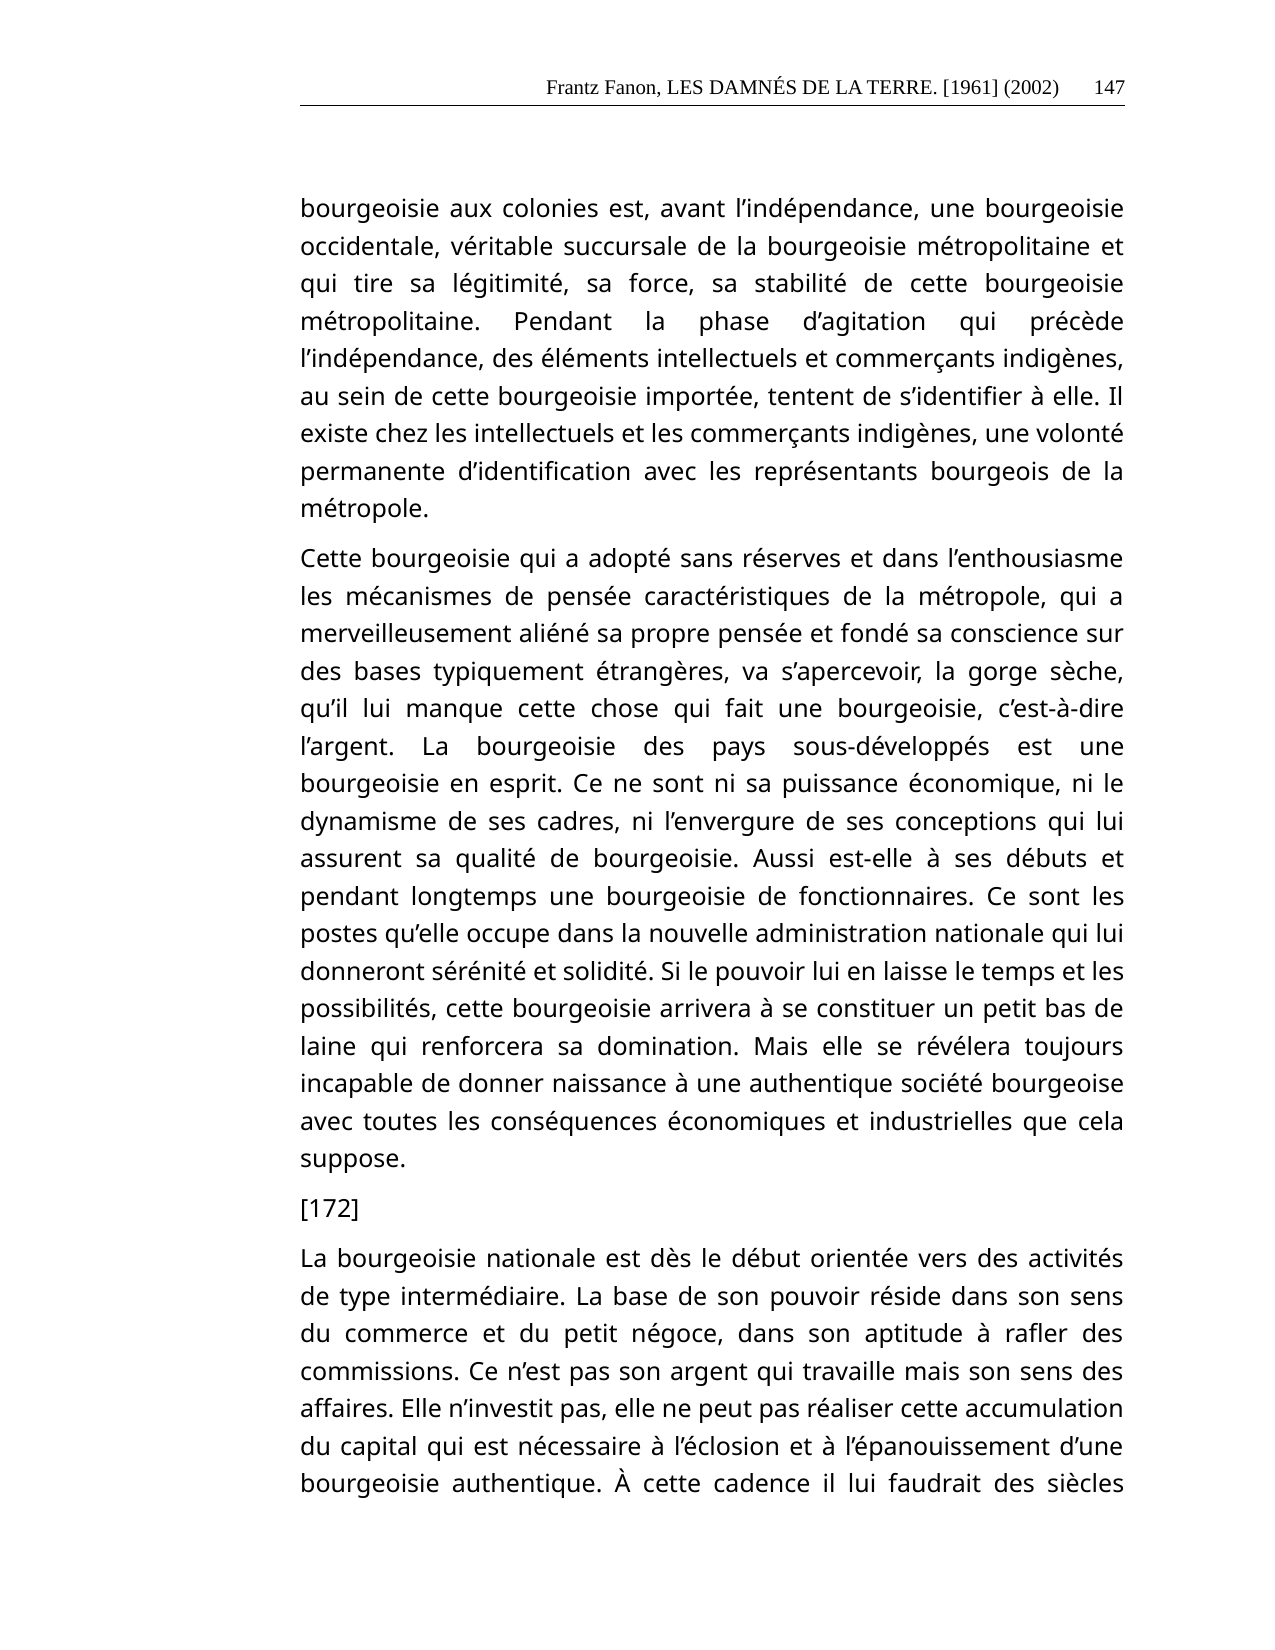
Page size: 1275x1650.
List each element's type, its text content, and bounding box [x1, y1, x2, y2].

text [172] [300, 1187, 1125, 1225]
text bourgeoisie aux colonies est, avant l’indépendance, une bourgeoisie occidentale, véritable succursale de la bourgeoisie métropolitaine et qui tire sa légitimité, sa force, sa stabilité de cette bourgeoisie métropolitaine. Pendant la phase d’agitation qui précède l’indépendance, des éléments intellectuels et commerçants indigènes, au sein de cette bourgeoisie importée, tentent de s’identifier à elle. Il existe chez les intellectuels et les commerçants indigènes, une volonté permanente d’identification avec les représentants bourgeois de la métropole. [300, 187, 1125, 525]
text La bourgeoisie nationale est dès le début orientée vers des activités de type intermédiaire. La base de son pouvoir réside dans son sens du commerce et du petit négoce, dans son aptitude à rafler des commissions. Ce n’est pas son argent qui travaille mais son sens des affaires. Elle n’investit pas, elle ne peut pas réaliser cette accumulation du capital qui est nécessaire à l’éclosion et à l’épanouissement d’une bourgeoisie authentique. À cette cadence il lui faudrait des siècles [300, 1237, 1125, 1500]
text Cette bourgeoisie qui a adopté sans réserves et dans l’enthousiasme les mécanismes de pensée caractéristiques de la métropole, qui a merveilleusement aliéné sa propre pensée et fondé sa conscience sur des bases typiquement étrangères, va s’apercevoir, la gorge sèche, qu’il lui manque cette chose qui fait une bourgeoisie, c’est-à-dire l’argent. La bourgeoisie des pays sous-développés est une bourgeoisie en esprit. Ce ne sont ni sa puissance économique, ni le dynamisme de ses cadres, ni l’envergure de ses conceptions qui lui assurent sa qualité de bourgeoisie. Aussi est-elle à ses débuts et pendant longtemps une bourgeoisie de fonctionnaires. Ce sont les postes qu’elle occupe dans la nouvelle administration nationale qui lui donneront sérénité et solidité. Si le pouvoir lui en laisse le temps et les possibilités, cette bourgeoisie arrivera à se constituer un petit bas de laine qui renforcera sa domination. Mais elle se révélera toujours incapable de donner naissance à une authentique société bourgeoise avec toutes les conséquences économiques et industrielles que cela suppose. [300, 537, 1125, 1175]
